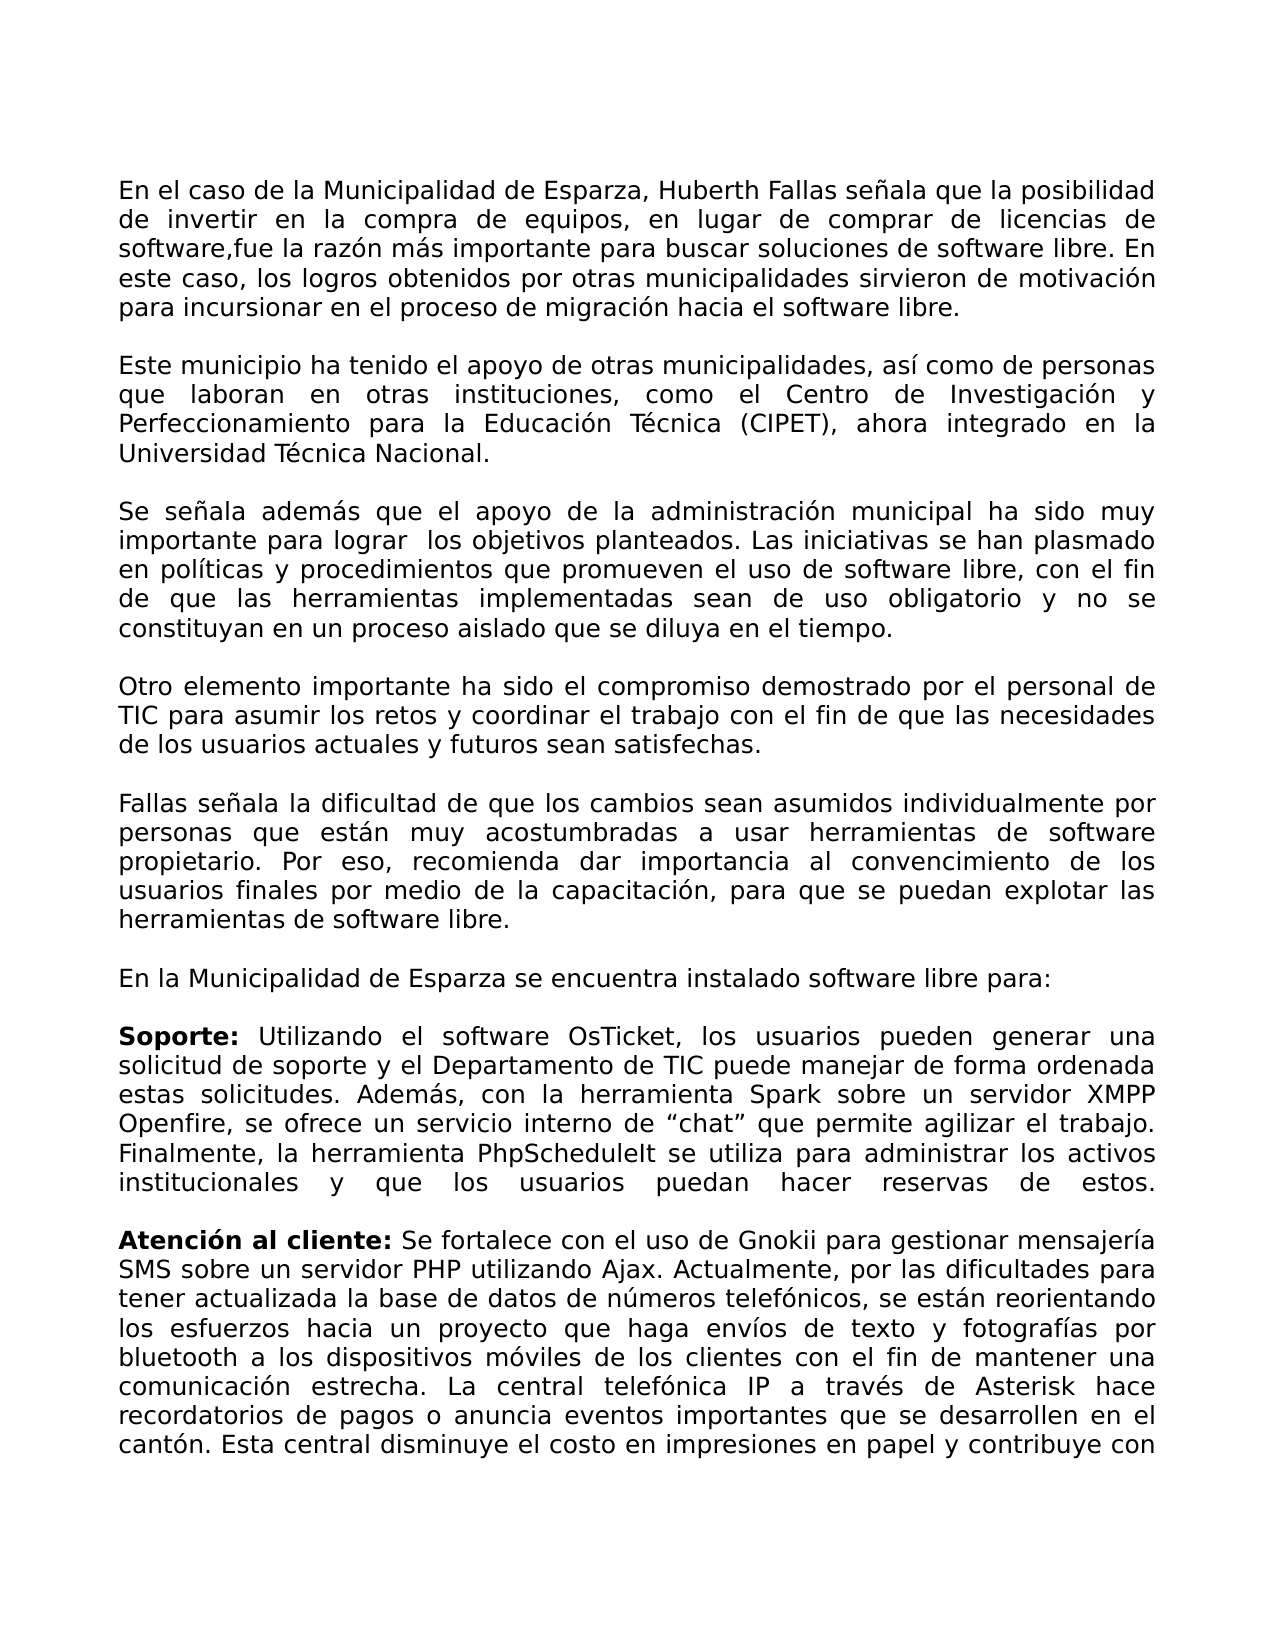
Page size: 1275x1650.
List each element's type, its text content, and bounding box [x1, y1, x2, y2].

text Soporte: Utilizando el software OsTicket, los usuarios pueden generar una solicitud de soporte y el Departamento de TIC puede manejar de forma ordenada estas solicitudes. Además, con la herramienta Spark sobre un servidor XMPP Openfire, se ofrece un servicio interno de “chat” que permite agilizar el trabajo. Finalmente, la herramienta PhpScheduleIt se utiliza para administrar los activos institucionales y que los usuarios puedan hacer reservas de estos. Atención al cliente: Se fortalece con el uso de Gnokii para gestionar mensajería SMS sobre un servidor PHP utilizando Ajax. Actualmente, por las dificultades para tener actualizada la base de datos de números telefónicos, se están reorientando los esfuerzos hacia un proyecto que haga envíos de texto y fotografías por bluetooth a los dispositivos móviles de los clientes con el fin de mantener una comunicación estrecha. La central telefónica IP a través de Asterisk hace recordatorios de pagos o anuncia eventos importantes que se desarrollen en el cantón. Esta central disminuye el costo en impresiones en papel y contribuye con [118, 993, 1157, 1460]
text Fallas señala la dificultad de que los cambios sean asumidos individualmente por personas que están muy acostumbradas a usar herramientas de software propietario. Por eso, recomienda dar importancia al convencimiento de los usuarios finales por medio de la capacitación, para que se puedan explotar las herramientas de software libre. [118, 760, 1157, 935]
text En el caso de la Municipalidad de Esparza, Huberth Fallas señala que la posibilidad de invertir en la compra de equipos, en lugar de comprar de licencias de software,fue la razón más importante para buscar soluciones de software libre. En este caso, los logros obtenidos por otras municipalidades sirvieron de motivación para incursionar en el proceso de migración hacia el software libre. [118, 176, 1157, 322]
text Este municipio ha tenido el apoyo de otras municipalidades, así como de personas que laboran en otras instituciones, como el Centro de Investigación y Perfeccionamiento para la Educación Técnica (CIPET), ahora integrado en la Universidad Técnica Nacional. [118, 351, 1157, 468]
text En la Municipalidad de Esparza se encuentra instalado software libre para: [118, 935, 1157, 993]
text Otro elemento importante ha sido el compromiso demostrado por el personal de TIC para asumir los retos y coordinar el trabajo con el fin de que las necesidades de los usuarios actuales y futuros sean satisfechas. [118, 643, 1157, 760]
text Se señala además que el apoyo de la administración municipal ha sido muy importante para lograr los objetivos planteados. Las iniciativas se han plasmado en políticas y procedimientos que promueven el uso de software libre, con el fin de que las herramientas implementadas sean de uso obligatorio y no se constituyan en un proceso aislado que se diluya en el tiempo. [118, 468, 1157, 643]
